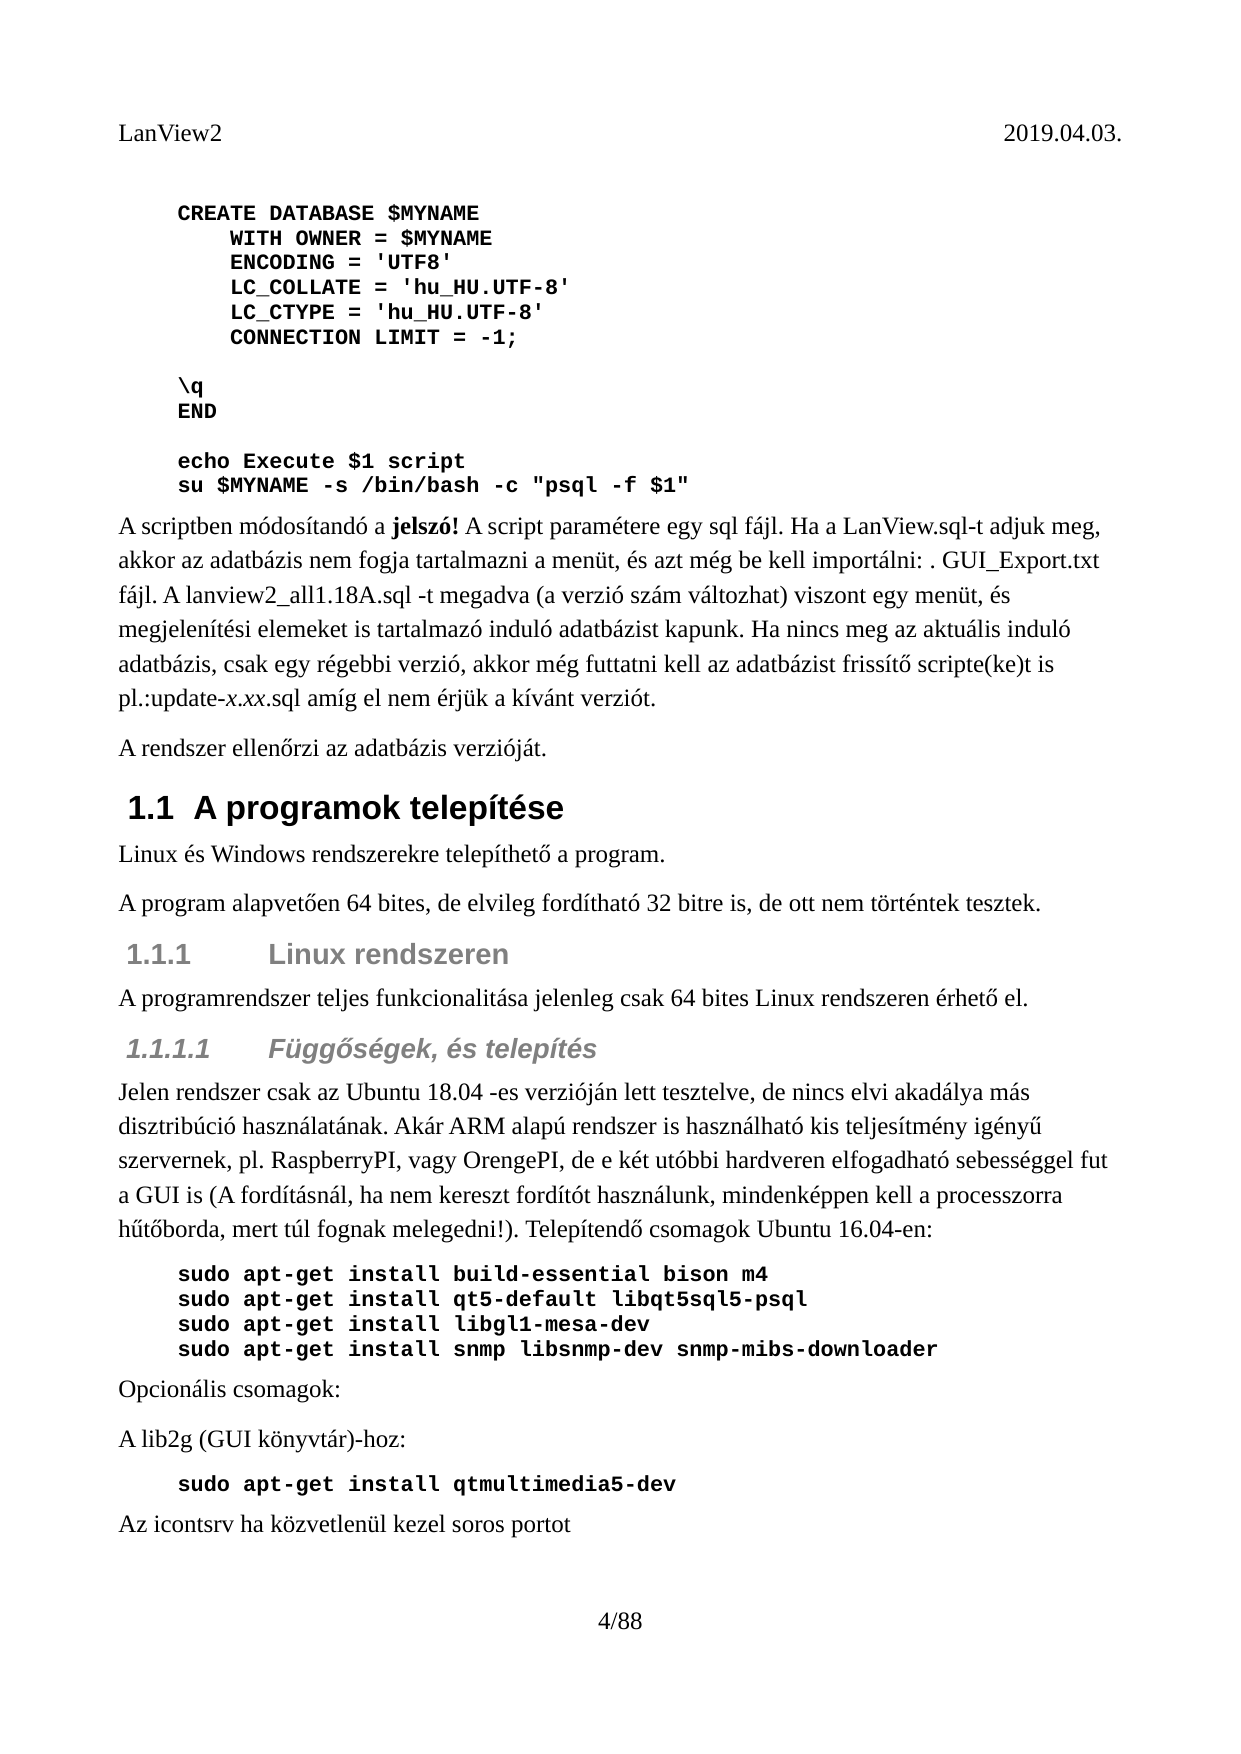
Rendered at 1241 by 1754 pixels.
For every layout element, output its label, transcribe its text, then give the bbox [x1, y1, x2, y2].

subtitle Függőségek, és telepítés [118, 1032, 1122, 1064]
text sudo apt-get install qtmultimedia5-dev [177, 1473, 1122, 1497]
text A programrendszer teljes funkcionalitása jelenleg csak 64 bites Linux rendszeren érhető el. [118, 983, 1122, 1012]
text A lib2g (GUI könyvtár)-hoz: [118, 1424, 1122, 1452]
text A scriptben módosítandó a jelszó! A script paramétere egy sql fájl. Ha a LanView.sql-t adjuk meg, akkor az adatbázis nem fogja tartalmazni a menüt, és azt még be kell importálni: . GUI_Export.txt fájl. A lanview2_all1.18A.sql -t megadva (a verzió szám változhat) viszont egy menüt, és megjelenítési elemeket is tartalmazó induló adatbázist kapunk. Ha nincs meg az aktuális induló adatbázis, csak egy régebbi verzió, akkor még futtatni kell az adatbázist frissítő scripte(ke)t is pl.:update-x.xx.sql amíg el nem érjük a kívánt verziót. [118, 511, 1122, 712]
text Linux és Windows rendszerekre telepíthető a program. [118, 839, 1122, 868]
text CREATE DATABASE $MYNAME WITH OWNER = $MYNAME ENCODING = 'UTF8' LC_COLLATE = 'hu_HU.UTF-8' LC_CTYPE = 'hu_HU.UTF-8' CONNECTION LIMIT = -1; \q END echo Execute $1 script su $MYNAME -s /bin/bash -c "psql -f $1" [177, 177, 1122, 499]
text A rendszer ellenőrzi az adatbázis verzióját. [118, 733, 1122, 761]
text Opcionális csomagok: [118, 1374, 1122, 1403]
text sudo apt-get install build-essential bison m4 sudo apt-get install qt5-default libqt5sql5-psql sudo apt-get install libgl1-mesa-dev sudo apt-get install snmp libsnmp-dev snmp-mibs-downloader [177, 1264, 1122, 1363]
text Jelen rendszer csak az Ubuntu 18.04 -es verzióján lett tesztelve, de nincs elvi akadálya más disztribúció használatának. Akár ARM alapú rendszer is használható kis teljesítmény igényű szervernek, pl. RaspberryPI, vagy OrengePI, de e két utóbbi hardveren elfogadható sebességgel fut a GUI is (A fordításnál, ha nem kereszt fordítót használunk, mindenképpen kell a processzorra hűtőborda, mert túl fognak melegedni!). Telepítendő csomagok Ubuntu 16.04-en: [118, 1077, 1122, 1243]
subtitle A programok telepítése [118, 788, 1122, 827]
text Az icontsrv ha közvetlenül kezel soros portot [118, 1509, 1122, 1538]
text A program alapvetően 64 bites, de elvileg fordítható 32 bitre is, de ott nem történtek tesztek. [118, 888, 1122, 917]
subtitle Linux rendszeren [118, 937, 1122, 971]
